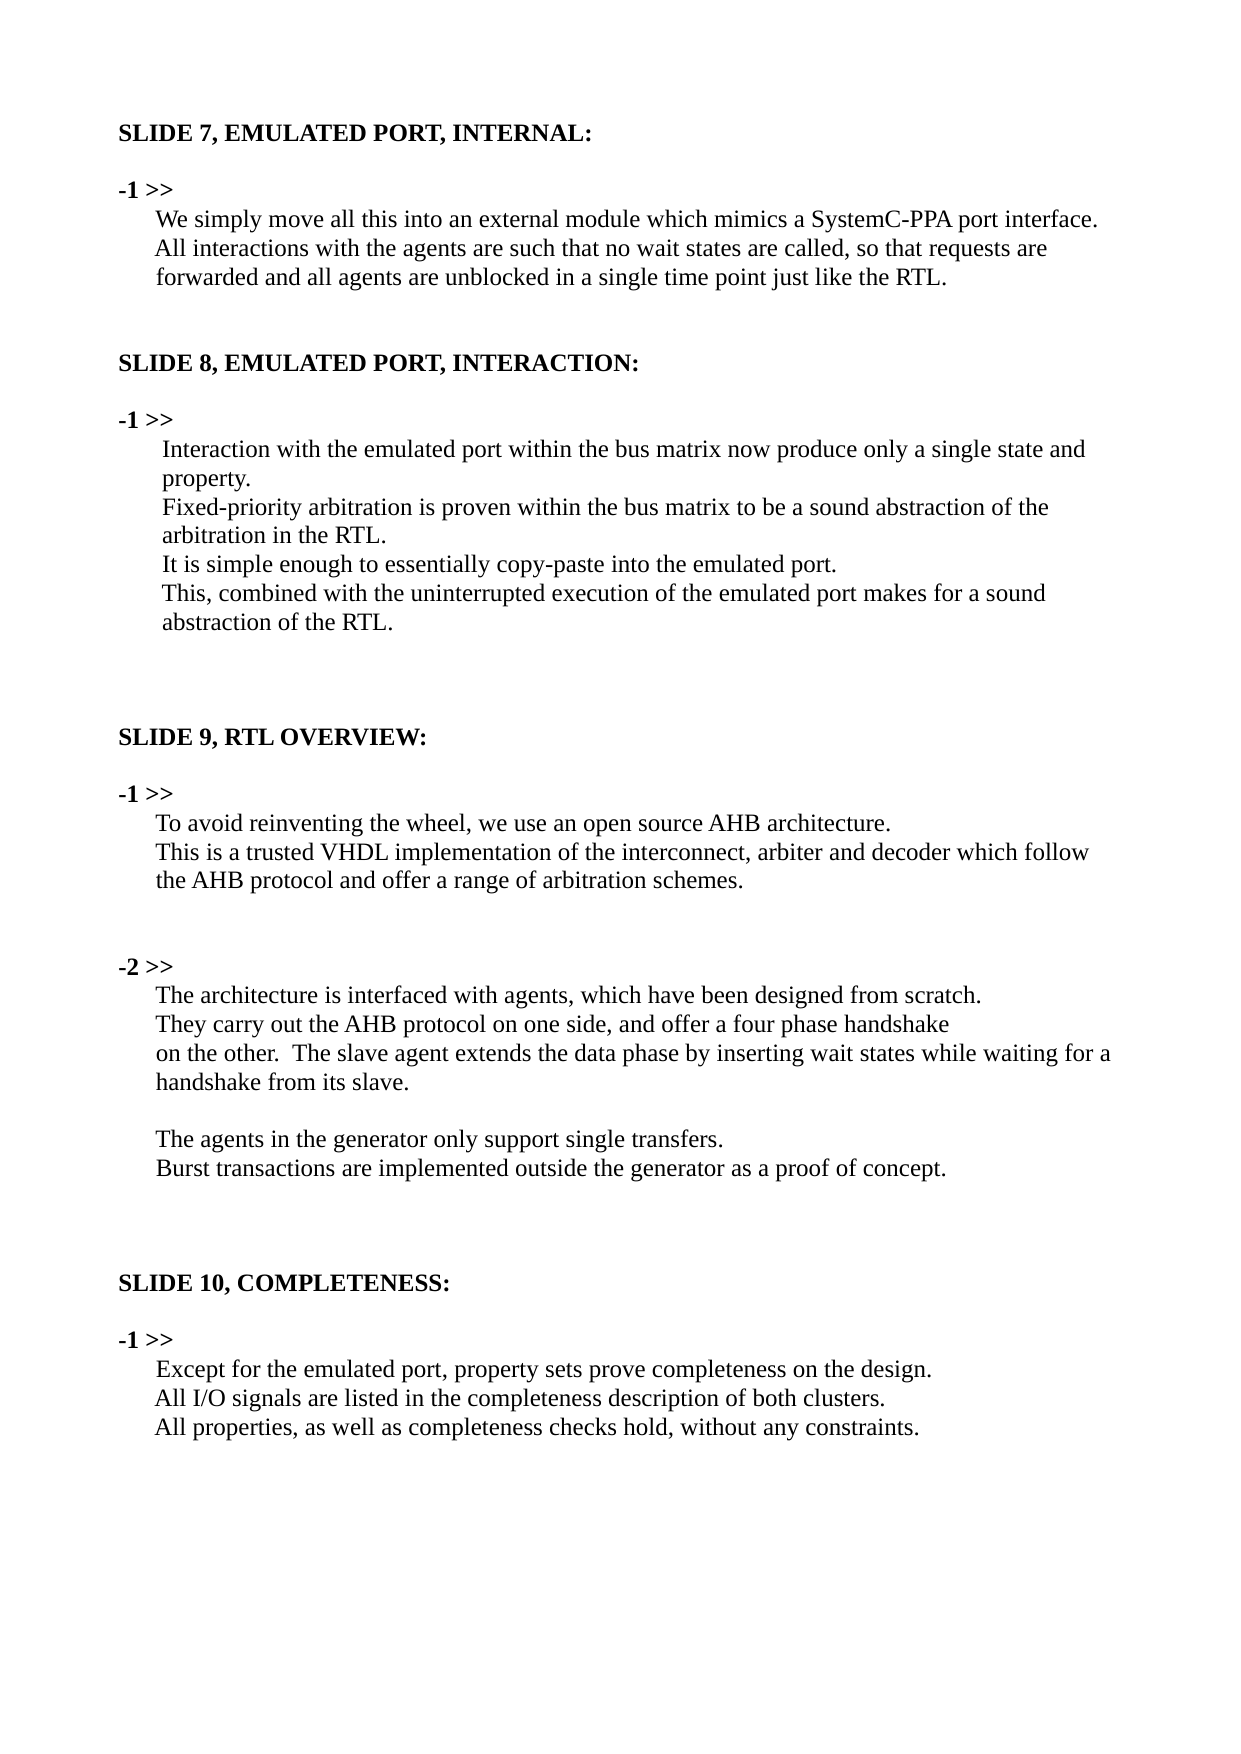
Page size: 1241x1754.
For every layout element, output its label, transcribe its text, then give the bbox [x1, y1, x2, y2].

text -1 >> [118, 176, 1122, 204]
text SLIDE 10, COMPLETENESS: [118, 1268, 1122, 1297]
text SLIDE 7, EMULATED PORT, INTERNAL: [118, 118, 1122, 147]
text -1 >> [118, 1326, 1122, 1354]
text the AHB protocol and offer a range of arbitration schemes. [118, 866, 1122, 894]
text on the other. The slave agent extends the data phase by inserting wait states while waiting for a [118, 1038, 1122, 1067]
text The agents in the generator only support single transfers. [118, 1124, 1122, 1153]
text -1 >> [118, 779, 1122, 808]
text -2 >> [118, 952, 1122, 981]
text Interaction with the emulated port within the bus matrix now produce only a single state and [118, 434, 1122, 463]
text All properties, as well as completeness checks hold, without any constraints. [118, 1412, 1122, 1441]
text To avoid reinventing the wheel, we use an open source AHB architecture. [118, 808, 1122, 837]
text handshake from its slave. [118, 1067, 1122, 1096]
text forwarded and all agents are unblocked in a single time point just like the RTL. [118, 262, 1122, 291]
text -1 >> [118, 406, 1122, 434]
text SLIDE 8, EMULATED PORT, INTERACTION: [118, 348, 1122, 377]
text All I/O signals are listed in the completeness description of both clusters. [118, 1383, 1122, 1412]
text Burst transactions are implemented outside the generator as a proof of concept. [118, 1153, 1122, 1182]
text abstraction of the RTL. [118, 607, 1122, 636]
text They carry out the AHB protocol on one side, and offer a four phase handshake [118, 1009, 1122, 1038]
text SLIDE 9, RTL OVERVIEW: [118, 722, 1122, 751]
text It is simple enough to essentially copy-paste into the emulated port. [118, 549, 1122, 578]
text The architecture is interfaced with agents, which have been designed from scratch. [118, 981, 1122, 1009]
text All interactions with the agents are such that no wait states are called, so that requests are [118, 233, 1122, 262]
text Fixed-priority arbitration is proven within the bus matrix to be a sound abstraction of the [118, 492, 1122, 521]
text arbitration in the RTL. [118, 521, 1122, 549]
text We simply move all this into an external module which mimics a SystemC-PPA port interface. [118, 204, 1122, 233]
text This is a trusted VHDL implementation of the interconnect, arbiter and decoder which follow [118, 837, 1122, 866]
text property. [118, 463, 1122, 492]
text Except for the emulated port, property sets prove completeness on the design. [118, 1354, 1122, 1383]
text This, combined with the uninterrupted execution of the emulated port makes for a sound [118, 578, 1122, 607]
